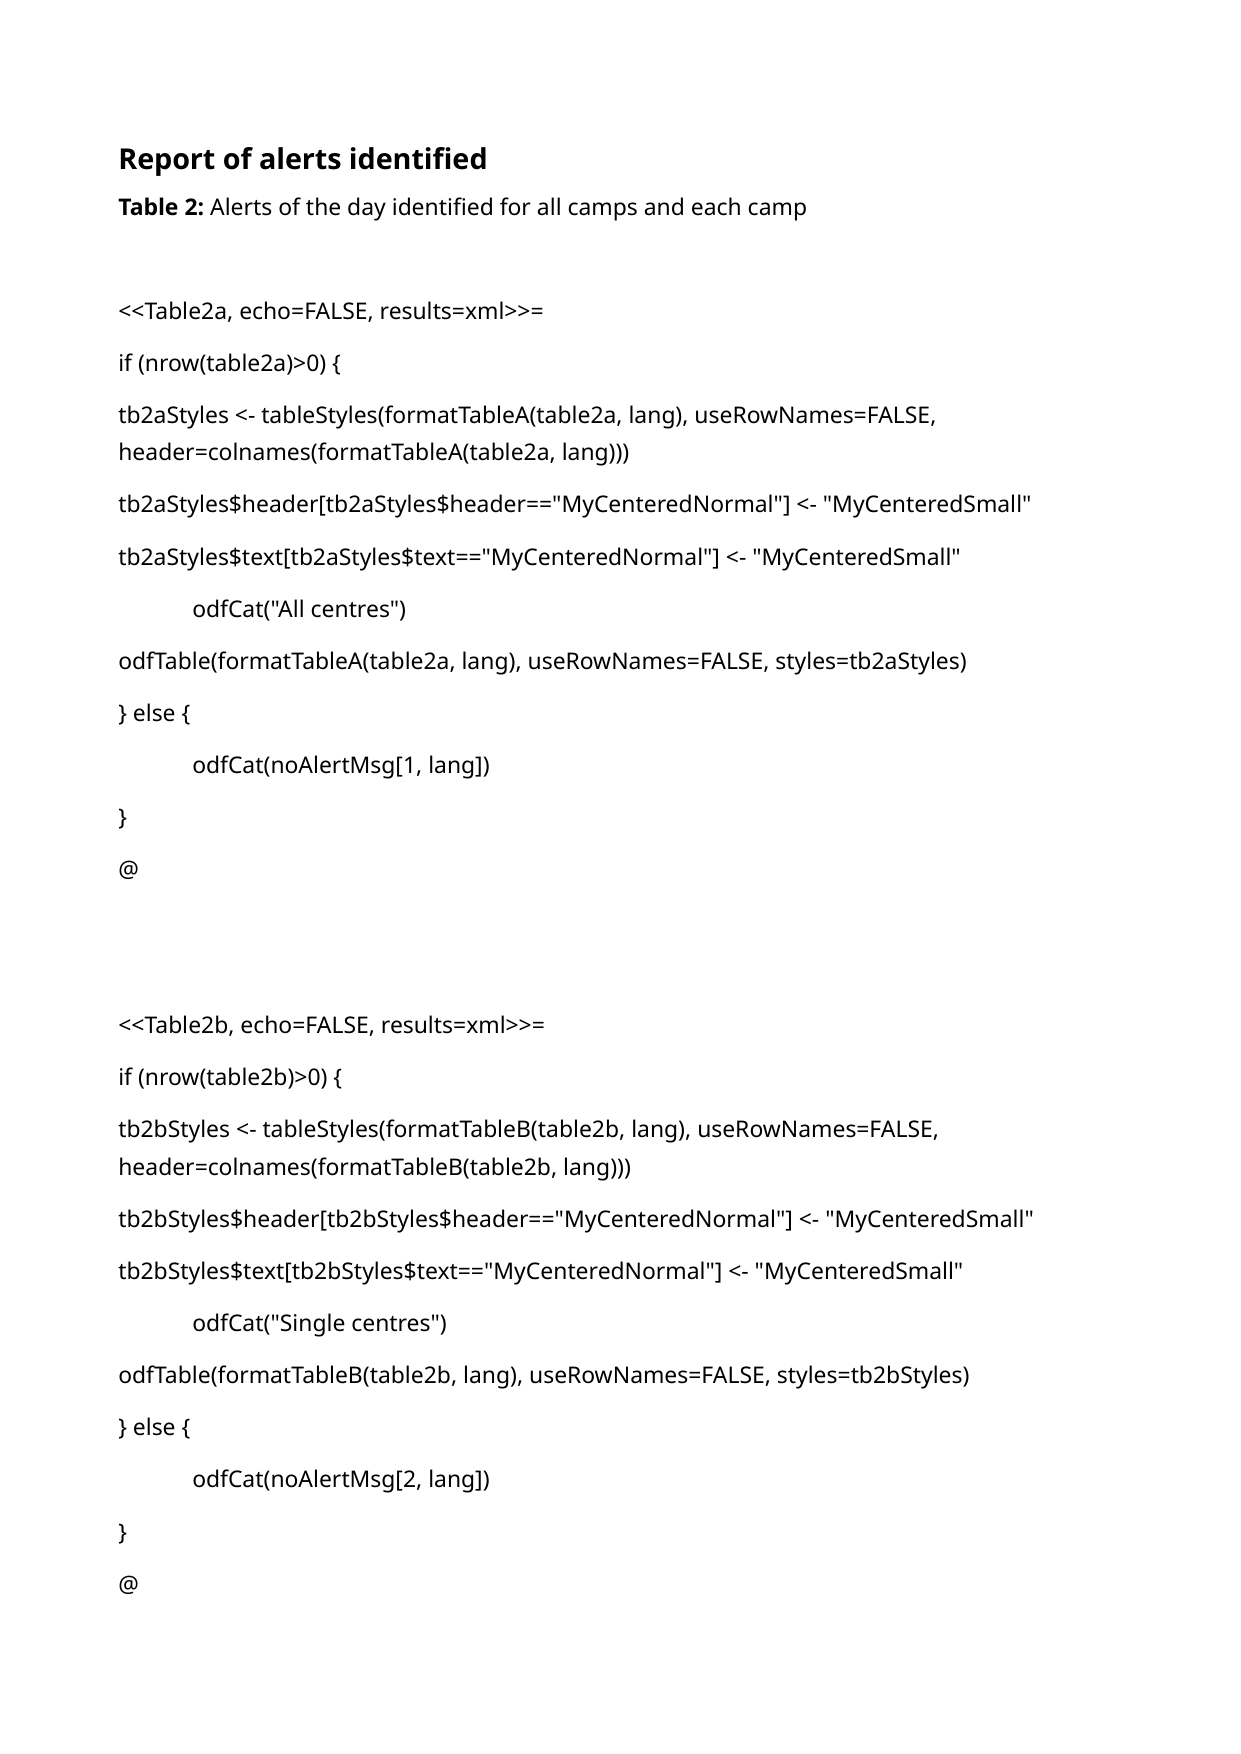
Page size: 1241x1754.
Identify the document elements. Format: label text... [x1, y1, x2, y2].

text tb2bStyles <- tableStyles(formatTableB(table2b, lang), useRowNames=FALSE, header=colnames(formatTableB(table2b, lang))) [118, 1113, 1122, 1182]
text odfCat(noAlertMsg[2, lang]) [118, 1463, 1122, 1495]
text tb2aStyles <- tableStyles(formatTableA(table2a, lang), useRowNames=FALSE, header=colnames(formatTableA(table2a, lang))) [118, 399, 1122, 468]
text if (nrow(table2b)>0) { [118, 1061, 1122, 1093]
subtitle Report of alerts identified [118, 139, 1122, 178]
text odfTable(formatTableA(table2a, lang), useRowNames=FALSE, styles=tb2aStyles) [118, 645, 1122, 676]
text tb2aStyles$text[tb2aStyles$text=="MyCenteredNormal"] <- "MyCenteredSmall" [118, 541, 1122, 572]
text @ [118, 1568, 1122, 1599]
text } [118, 801, 1122, 832]
text odfCat(noAlertMsg[1, lang]) [118, 749, 1122, 780]
text if (nrow(table2a)>0) { [118, 347, 1122, 378]
text } [118, 1516, 1122, 1547]
text Table 2: Alerts of the day identified for all camps and each camp [118, 191, 1122, 222]
text tb2bStyles$text[tb2bStyles$text=="MyCenteredNormal"] <- "MyCenteredSmall" [118, 1255, 1122, 1286]
text } else { [118, 1411, 1122, 1443]
text odfCat("Single centres") [118, 1307, 1122, 1338]
text <<Table2a, echo=FALSE, results=xml>>= [118, 295, 1122, 326]
text tb2aStyles$header[tb2aStyles$header=="MyCenteredNormal"] <- "MyCenteredSmall" [118, 488, 1122, 520]
text tb2bStyles$header[tb2bStyles$header=="MyCenteredNormal"] <- "MyCenteredSmall" [118, 1203, 1122, 1234]
text <<Table2b, echo=FALSE, results=xml>>= [118, 1009, 1122, 1041]
text odfTable(formatTableB(table2b, lang), useRowNames=FALSE, styles=tb2bStyles) [118, 1359, 1122, 1391]
text odfCat("All centres") [118, 593, 1122, 624]
text } else { [118, 697, 1122, 728]
text @ [118, 853, 1122, 884]
